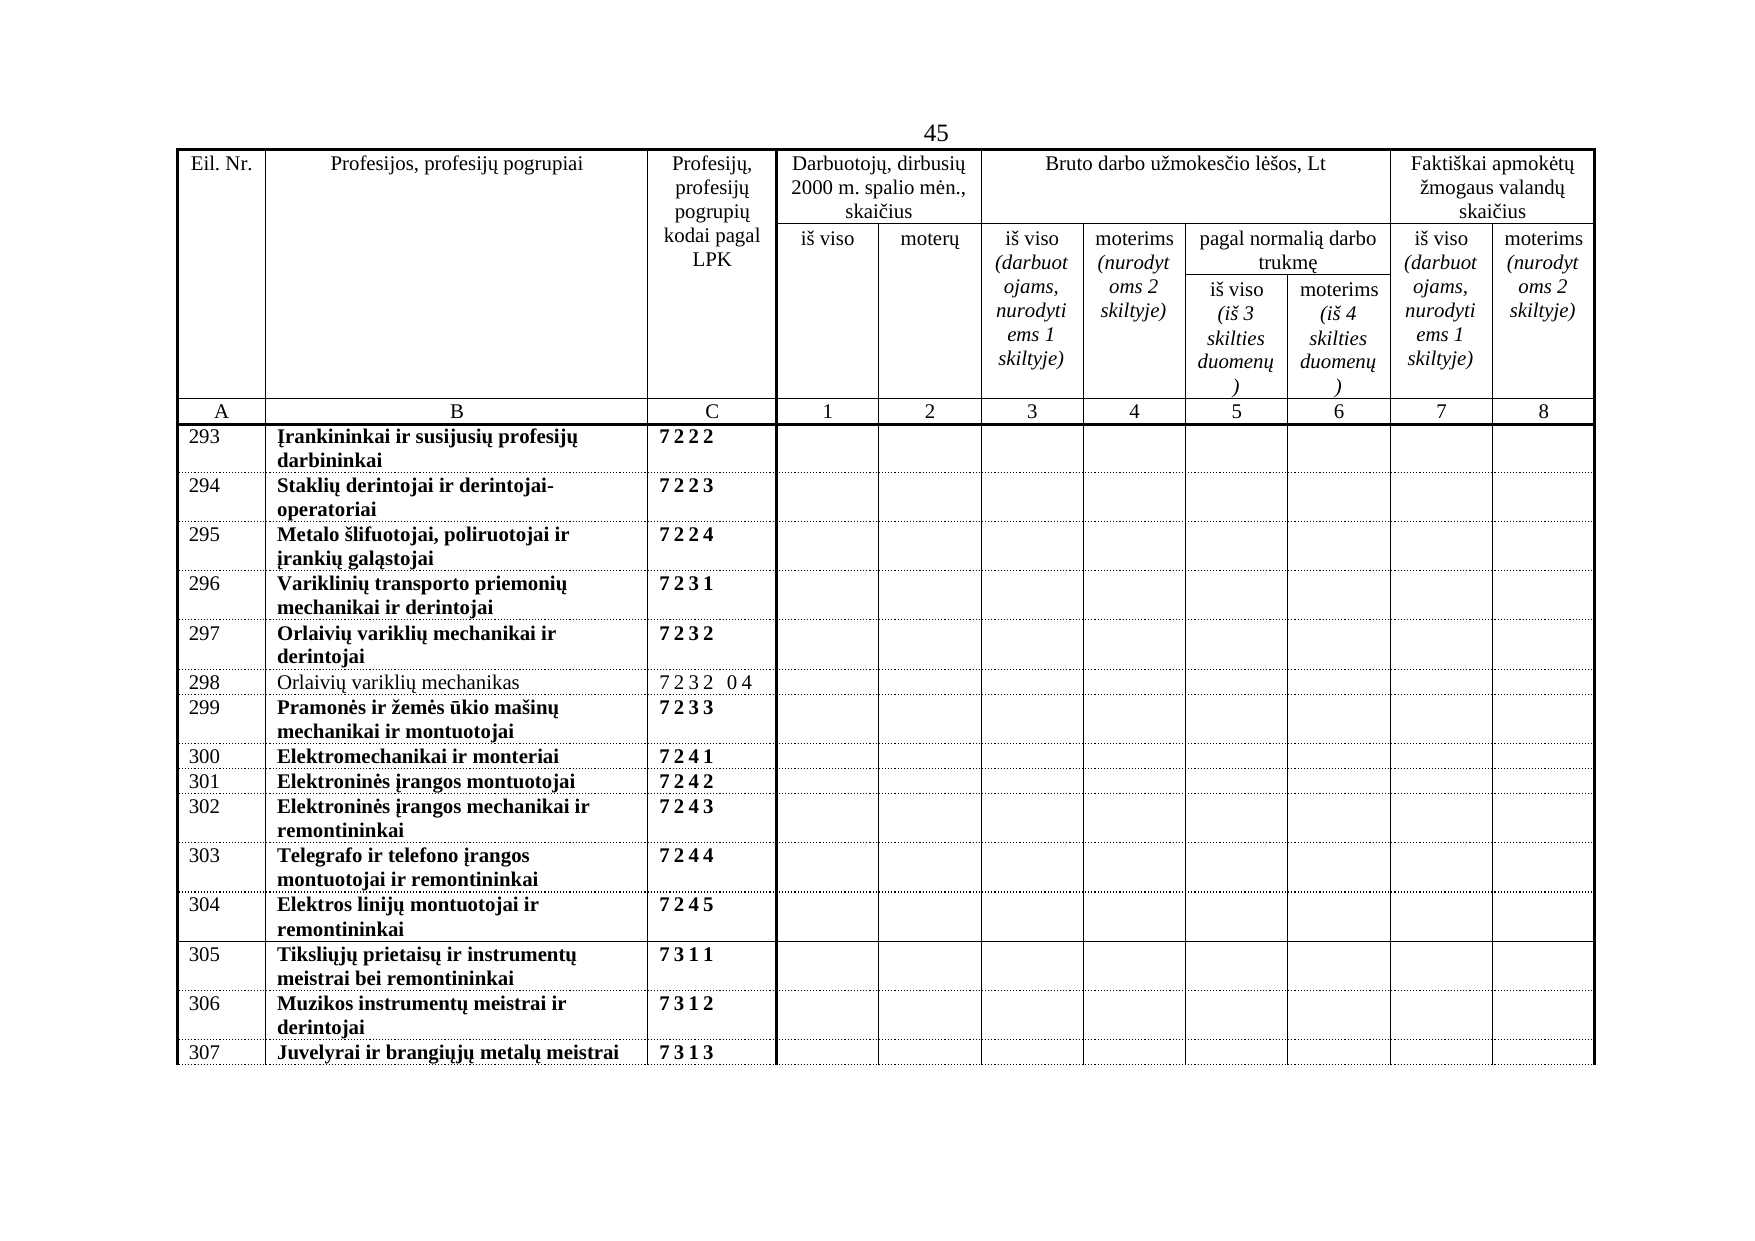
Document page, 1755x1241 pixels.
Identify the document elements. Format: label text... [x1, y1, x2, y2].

table_cell [1084, 570, 1185, 619]
table_header Profesijos, profesijų pogrupiai [266, 151, 647, 398]
table_cell 301 [179, 768, 265, 793]
table_cell [1186, 942, 1287, 990]
table_cell [1084, 743, 1185, 768]
table_cell [1084, 694, 1185, 743]
table_cell Telegrafo ir telefono įrangos montuotojai ir remontininkai [266, 842, 647, 891]
table_cell Elektroninės įrangos mechanikai ir remontininkai [266, 793, 647, 842]
table_cell [1391, 619, 1492, 668]
table_cell B [266, 399, 647, 423]
table_cell [1288, 743, 1390, 768]
table_cell [1288, 426, 1390, 472]
table_cell 306 [179, 990, 265, 1039]
table_cell [879, 990, 981, 1039]
table_cell [1288, 521, 1390, 570]
table_cell 293 [179, 426, 265, 472]
table_cell [1288, 793, 1390, 842]
table_cell [1084, 426, 1185, 472]
table_cell 298 [179, 669, 265, 694]
table_cell [1288, 619, 1390, 668]
table_cell [1493, 891, 1593, 941]
table_cell [1186, 521, 1287, 570]
table_cell [778, 891, 878, 941]
table_cell [879, 619, 981, 668]
table_cell moterims (nurodytoms 2 skiltyje) [1493, 224, 1593, 398]
table_cell [982, 1039, 1083, 1064]
table_cell 7232 04 [648, 669, 775, 694]
table_cell Elektros linijų montuotojai ir remontininkai [266, 891, 647, 941]
table_cell [1493, 842, 1593, 891]
table_cell 305 [179, 942, 265, 990]
table_cell [1084, 1039, 1185, 1064]
table_cell [879, 694, 981, 743]
table_cell Tiksliųjų prietaisų ir instrumentų meistrai bei remontininkai [266, 942, 647, 990]
table_cell 295 [179, 521, 265, 570]
table_cell Staklių derintojai ir derintojai-operatoriai [266, 472, 647, 521]
table_cell 7313 [648, 1039, 775, 1064]
table_cell 7233 [648, 694, 775, 743]
table_cell [982, 472, 1083, 521]
table_cell [778, 793, 878, 842]
table_cell C [648, 399, 775, 423]
table_cell [982, 570, 1083, 619]
table_cell A [179, 399, 265, 423]
table_cell 294 [179, 472, 265, 521]
table_cell [1493, 472, 1593, 521]
table_cell 6 [1288, 399, 1390, 423]
table_cell [879, 1039, 981, 1064]
table_cell [1186, 694, 1287, 743]
table_cell [1186, 891, 1287, 941]
table_cell [1186, 743, 1287, 768]
table_cell [879, 743, 981, 768]
table_cell 7231 [648, 570, 775, 619]
table_cell 3 [982, 399, 1083, 423]
table_cell 304 [179, 891, 265, 941]
table_cell [879, 891, 981, 941]
table_cell [1186, 570, 1287, 619]
table_cell [1186, 793, 1287, 842]
table_cell 7312 [648, 990, 775, 1039]
table_cell [1084, 619, 1185, 668]
table_cell [1493, 521, 1593, 570]
table_cell [778, 619, 878, 668]
table_header Darbuotojų, dirbusių 2000 m. spalio mėn., skaičius [778, 151, 981, 223]
table_cell [879, 793, 981, 842]
table_cell [1391, 743, 1492, 768]
table_cell iš viso (iš 3 skilties duomenų) [1186, 275, 1287, 398]
table_cell 7 [1391, 399, 1492, 423]
table_cell [879, 521, 981, 570]
table_cell 5 [1186, 399, 1287, 423]
table_cell 7223 [648, 472, 775, 521]
table_cell [982, 743, 1083, 768]
table_cell [982, 669, 1083, 694]
table_cell pagal normalią darbo trukmę [1186, 224, 1390, 274]
table_cell [778, 521, 878, 570]
table_cell Metalo šlifuotojai, poliruotojai ir įrankių galąstojai [266, 521, 647, 570]
table_cell [778, 669, 878, 694]
table_cell Įrankininkai ir susijusių profesijų darbininkai [266, 426, 647, 472]
table_cell 7222 [648, 426, 775, 472]
table_header Bruto darbo užmokesčio lėšos, Lt [982, 151, 1390, 223]
table_cell [1493, 619, 1593, 668]
table_cell 7243 [648, 793, 775, 842]
table_cell [1288, 669, 1390, 694]
table_cell moterims (iš 4 skilties duomenų) [1288, 275, 1390, 398]
table_cell 7244 [648, 842, 775, 891]
table_cell [1391, 990, 1492, 1039]
table_cell [982, 521, 1083, 570]
table_cell Elektromechanikai ir monteriai [266, 743, 647, 768]
table_cell [1084, 669, 1185, 694]
table_cell 302 [179, 793, 265, 842]
table_cell [1493, 1039, 1593, 1064]
table_cell [1391, 570, 1492, 619]
table_cell [1493, 426, 1593, 472]
table_cell [879, 942, 981, 990]
table_cell [879, 669, 981, 694]
table_cell [879, 842, 981, 891]
table_cell 300 [179, 743, 265, 768]
table_cell [982, 793, 1083, 842]
table_cell [982, 768, 1083, 793]
table_header Eil. Nr. [179, 151, 265, 398]
table_cell Muzikos instrumentų meistrai ir derintojai [266, 990, 647, 1039]
table_cell [1186, 1039, 1287, 1064]
table_cell [1391, 521, 1492, 570]
table_cell Variklinių transporto priemonių mechanikai ir derintojai [266, 570, 647, 619]
table_cell Orlaivių variklių mechanikai ir derintojai [266, 619, 647, 668]
table_cell [1288, 891, 1390, 941]
table_cell 296 [179, 570, 265, 619]
table_cell [778, 472, 878, 521]
table_cell Juvelyrai ir brangiųjų metalų meistrai [266, 1039, 647, 1064]
table_cell [879, 768, 981, 793]
table_cell 7245 [648, 891, 775, 941]
table_cell [1493, 669, 1593, 694]
table_cell 299 [179, 694, 265, 743]
table_cell [1084, 793, 1185, 842]
table_cell [778, 694, 878, 743]
table_cell [982, 942, 1083, 990]
table_cell moterims (nurodytoms 2 skiltyje) [1084, 224, 1185, 398]
table_cell [1493, 743, 1593, 768]
table_cell 7311 [648, 942, 775, 990]
table_cell [1186, 842, 1287, 891]
table_cell [1186, 768, 1287, 793]
table_cell [1391, 793, 1492, 842]
table_cell 4 [1084, 399, 1185, 423]
table_cell [1288, 842, 1390, 891]
table_cell [879, 570, 981, 619]
table_cell [778, 570, 878, 619]
table_cell 7232 [648, 619, 775, 668]
table_cell [1493, 990, 1593, 1039]
table_cell [982, 842, 1083, 891]
table_cell [1391, 768, 1492, 793]
table_cell [778, 842, 878, 891]
table_cell [1288, 570, 1390, 619]
table_cell 7241 [648, 743, 775, 768]
table_cell 7224 [648, 521, 775, 570]
table_cell [982, 426, 1083, 472]
table_cell [1288, 694, 1390, 743]
table_cell [778, 426, 878, 472]
table_cell [1391, 472, 1492, 521]
table_cell [1391, 669, 1492, 694]
table_cell [1391, 426, 1492, 472]
table_cell [1391, 842, 1492, 891]
table_header Profesijų, profesijų pogrupių kodai pagal LPK [648, 151, 775, 398]
table_cell [1084, 842, 1185, 891]
table_cell [1493, 570, 1593, 619]
table_cell 303 [179, 842, 265, 891]
table_cell [778, 1039, 878, 1064]
table_cell [982, 694, 1083, 743]
table_cell iš viso [778, 224, 878, 398]
table_cell [1084, 942, 1185, 990]
table_cell [1084, 472, 1185, 521]
table_cell [1391, 694, 1492, 743]
table_cell 1 [778, 399, 878, 423]
table_cell [1391, 1039, 1492, 1064]
table_cell 2 [879, 399, 981, 423]
table_cell [778, 942, 878, 990]
table_cell 297 [179, 619, 265, 668]
table_cell Elektroninės įrangos montuotojai [266, 768, 647, 793]
table_cell [778, 768, 878, 793]
table_cell [1493, 942, 1593, 990]
table_cell [1084, 990, 1185, 1039]
table_cell [1391, 891, 1492, 941]
table_cell iš viso (darbuotojams, nurodytiems 1 skiltyje) [982, 224, 1083, 398]
table_cell 7242 [648, 768, 775, 793]
table_cell [1186, 619, 1287, 668]
table_cell 307 [179, 1039, 265, 1064]
table_cell [1186, 472, 1287, 521]
table_cell iš viso (darbuotojams, nurodytiems 1 skiltyje) [1391, 224, 1492, 398]
table_cell [1493, 694, 1593, 743]
table_cell [982, 891, 1083, 941]
table_cell [1186, 426, 1287, 472]
table_cell [982, 990, 1083, 1039]
table_cell [1288, 942, 1390, 990]
table_cell [879, 426, 981, 472]
table_cell [778, 990, 878, 1039]
table_cell [1288, 472, 1390, 521]
table_cell Orlaivių variklių mechanikas [266, 669, 647, 694]
table_cell [1493, 793, 1593, 842]
table_cell [778, 743, 878, 768]
table_cell [1186, 990, 1287, 1039]
table_cell [1288, 1039, 1390, 1064]
table_cell [1391, 942, 1492, 990]
table_cell [1288, 990, 1390, 1039]
table_header Faktiškai apmokėtų žmogaus valandų skaičius [1391, 151, 1593, 223]
table_cell [982, 619, 1083, 668]
table_cell [1084, 891, 1185, 941]
table_cell Pramonės ir žemės ūkio mašinų mechanikai ir montuotojai [266, 694, 647, 743]
table_cell 8 [1493, 399, 1593, 423]
table_cell [879, 472, 981, 521]
table_cell [1493, 768, 1593, 793]
table_cell [1186, 669, 1287, 694]
table_cell [1084, 521, 1185, 570]
table_cell moterų [879, 224, 981, 398]
table_cell [1288, 768, 1390, 793]
table_cell [1084, 768, 1185, 793]
